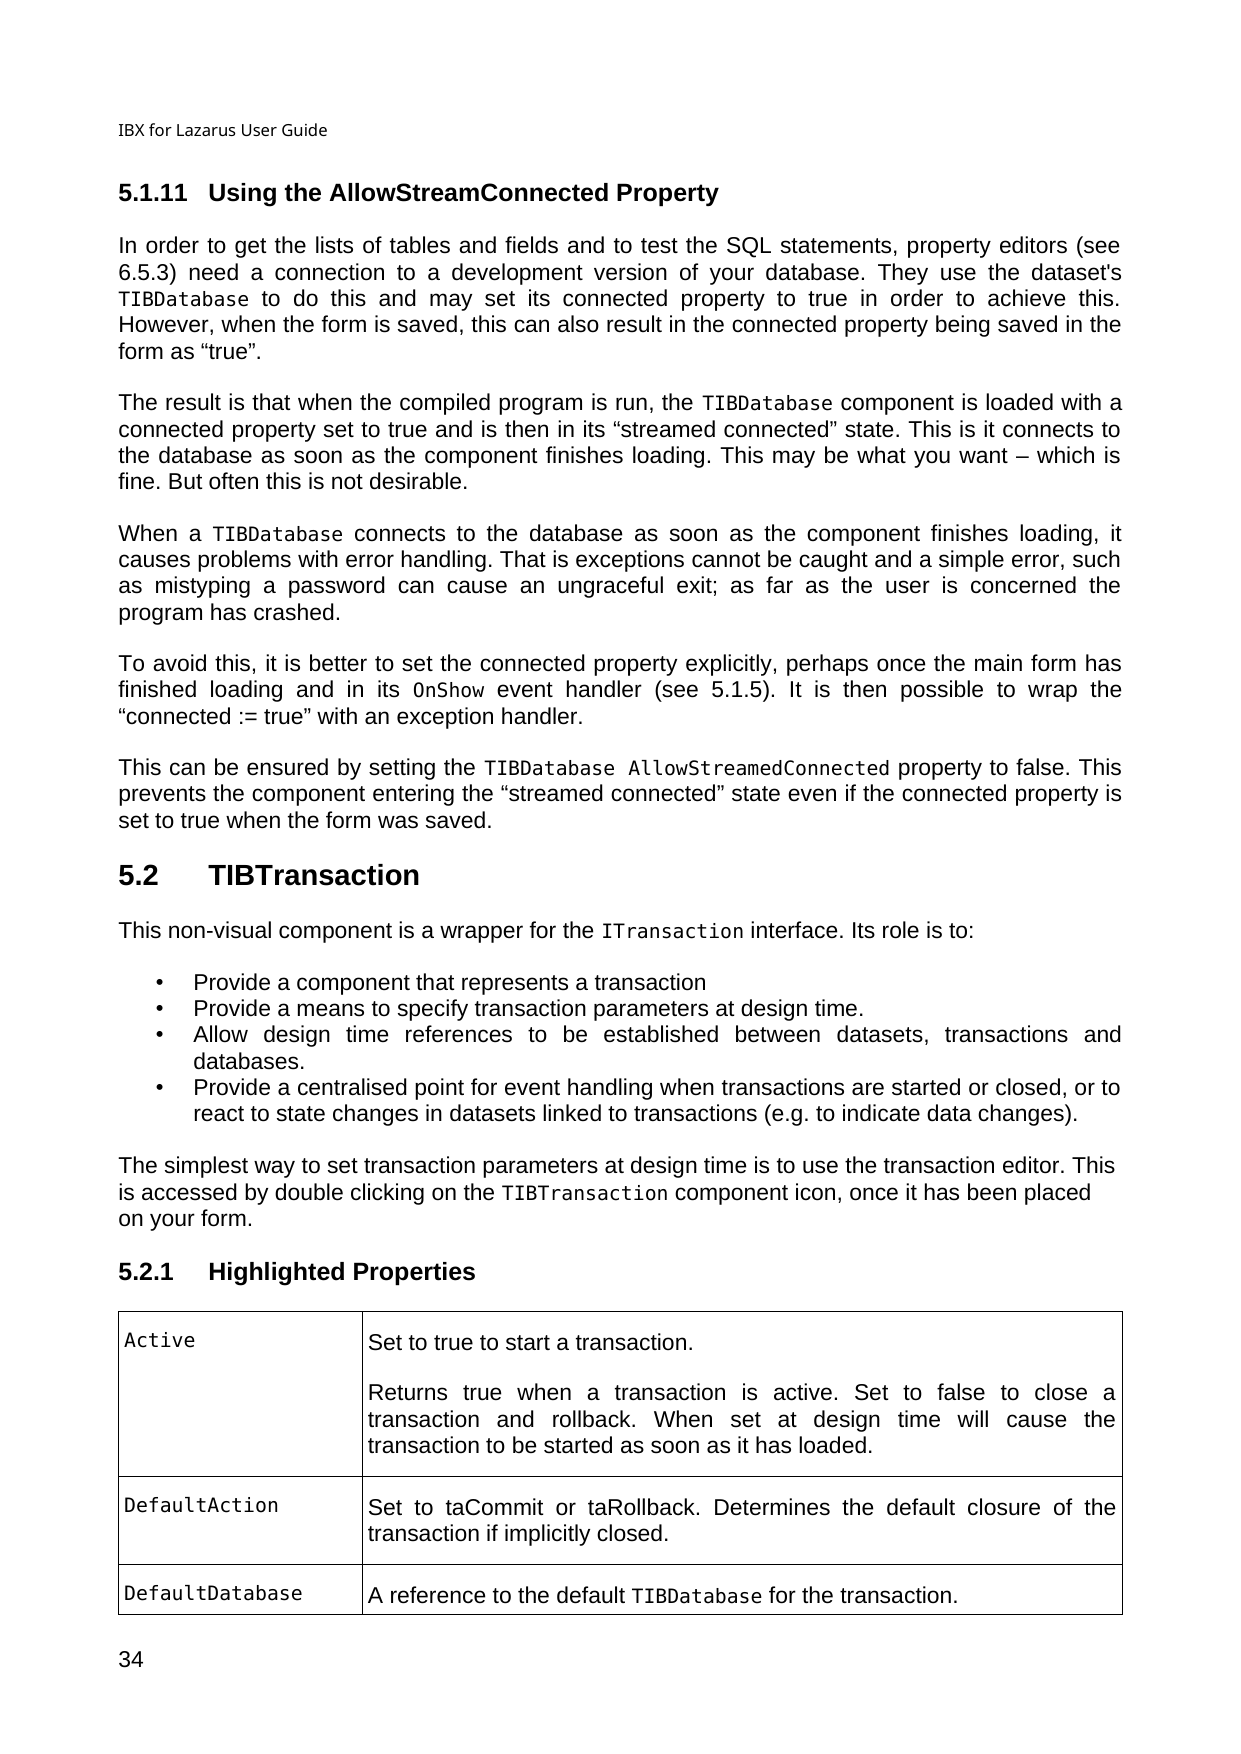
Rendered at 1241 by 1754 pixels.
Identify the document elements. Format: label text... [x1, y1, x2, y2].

subtitle TIBTransaction [118, 858, 1122, 892]
text This can be ensured by setting the TIBDatabase AllowStreamedConnected property to false. This prevents the component entering the “streamed connected” state even if the connected property is set to true when the form was saved. [118, 754, 1122, 833]
list Allow design time references to be established between datasets, transactions and databases. [156, 1021, 1122, 1074]
text This non-visual component is a wrapper for the ITransaction interface. Its role is to: [118, 917, 1122, 943]
text The result is that when the compiled program is run, the TIBDatabase component is loaded with a connected property set to true and is then in its “streamed connected” state. This is it connects to the database as soon as the component finishes loading. This may be what you want – which is fine. But often this is not desirable. [118, 389, 1122, 494]
text The simplest way to set transaction parameters at design time is to use the transaction editor. This is accessed by double clicking on the TIBTransaction component icon, once it has been placed on your form. [118, 1152, 1122, 1231]
text To avoid this, it is better to set the connected property explicitly, perhaps once the main form has finished loading and in its OnShow event handler (see 5.1.5). It is then possible to wrap the “connected := true” with an exception handler. [118, 650, 1122, 729]
table_cell DefaultAction [119, 1477, 362, 1564]
list Provide a means to specify transaction parameters at design time. [156, 995, 1122, 1021]
list Provide a component that represents a transaction [156, 968, 1122, 995]
subtitle Using the AllowStreamConnected Property [118, 178, 1122, 207]
table_cell Set to taCommit or taRollback. Determines the default closure of the transaction if implicitly closed. [363, 1477, 1122, 1564]
subtitle Highlighted Properties [118, 1257, 1122, 1286]
list Provide a centralised point for event handling when transactions are started or closed, or to react to state changes in datasets linked to transactions (e.g. to indicate data changes). [156, 1074, 1122, 1127]
table_header Active [119, 1312, 362, 1476]
table_header Set to true to start a transaction. Returns true when a transaction is active. Set to false to close a transaction and rollback. When set at design time will cause the transaction to be started as soon as it has loaded. [363, 1312, 1122, 1476]
text When a TIBDatabase connects to the database as soon as the component finishes loading, it causes problems with error handling. That is exceptions cannot be caught and a simple error, such as mistyping a password can cause an ungraceful exit; as far as the user is concerned the program has crashed. [118, 519, 1122, 625]
table_cell DefaultDatabase [119, 1565, 362, 1614]
table_cell A reference to the default TIBDatabase for the transaction. [363, 1565, 1122, 1614]
text In order to get the lists of tables and fields and to test the SQL statements, property editors (see 6.5.3) need a connection to a development version of your database. They use the dataset's TIBDatabase to do this and may set its connected property to true in order to achieve this. However, when the form is saved, this can also result in the connected property being saved in the form as “true”. [118, 232, 1122, 364]
